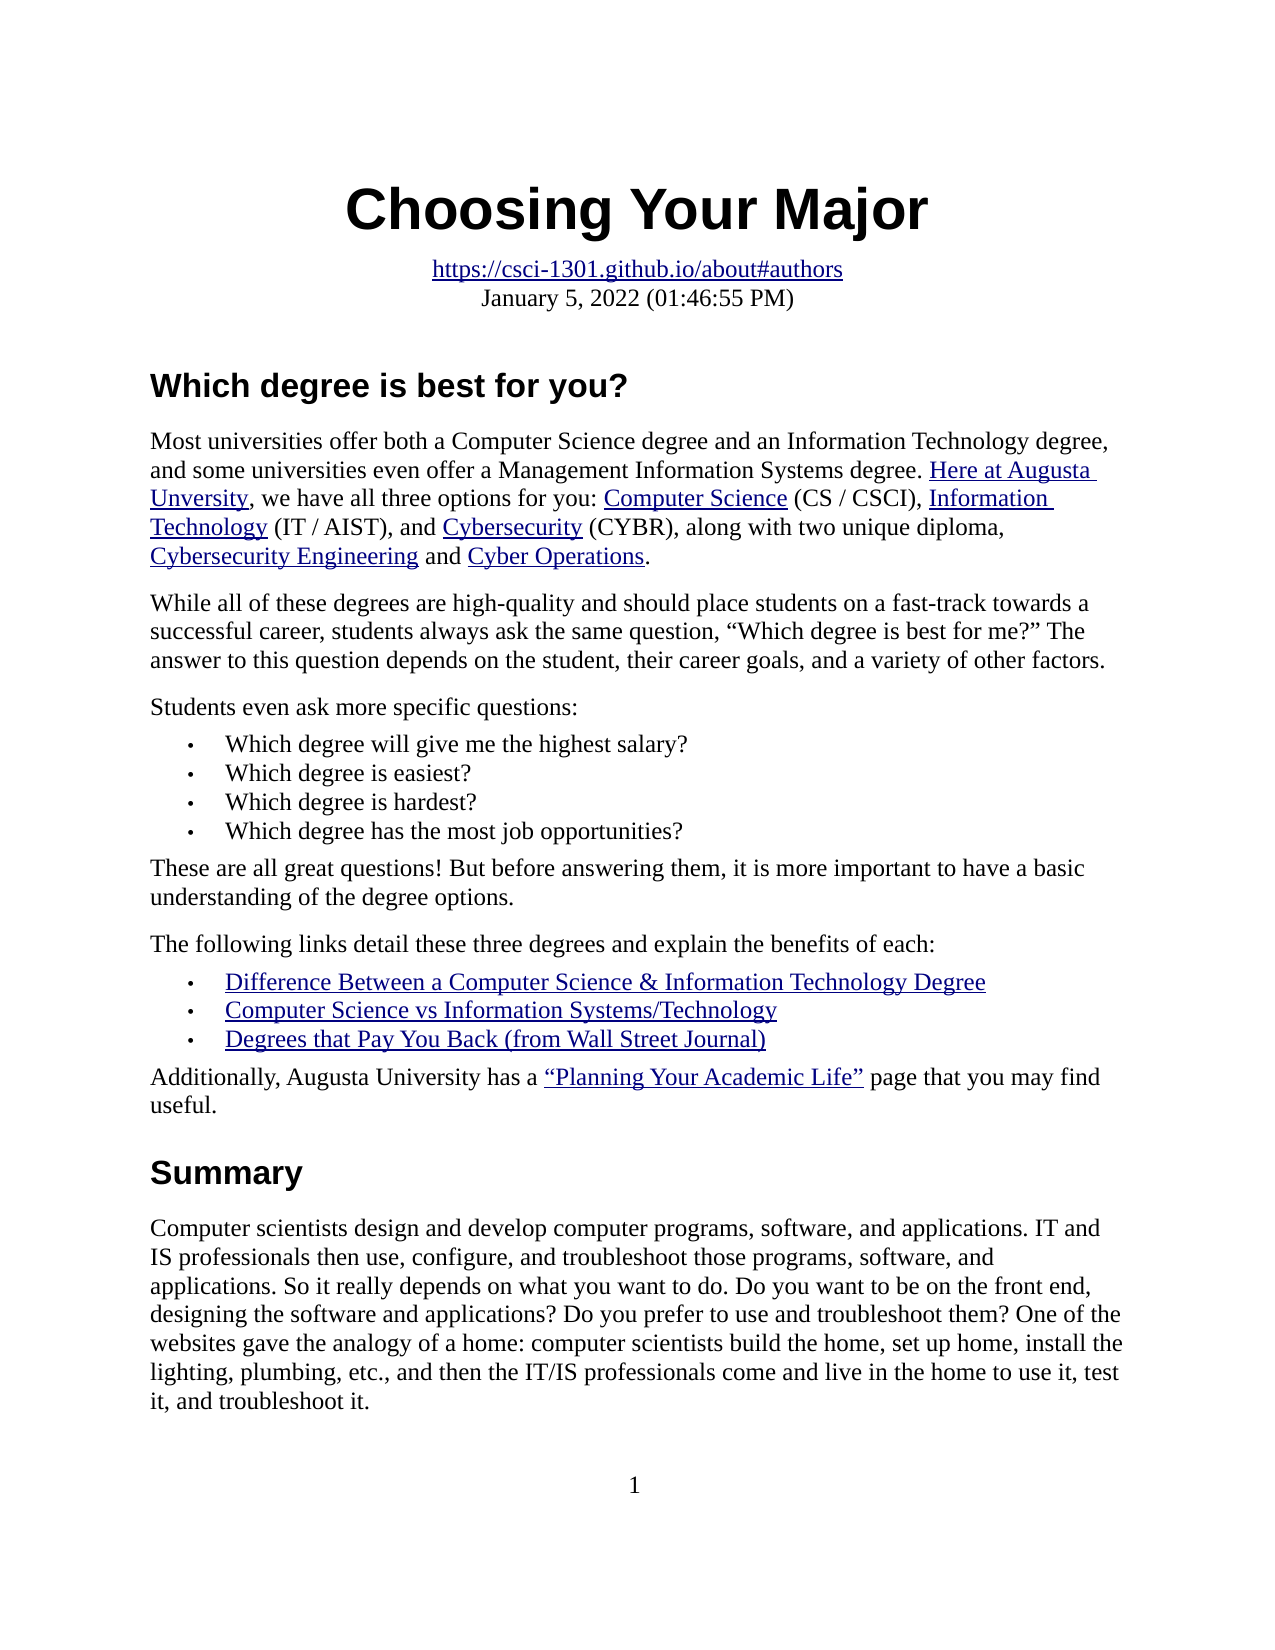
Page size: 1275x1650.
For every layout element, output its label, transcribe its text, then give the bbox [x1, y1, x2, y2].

text The following links detail these three degrees and explain the benefits of each: [150, 929, 1125, 958]
text January 5, 2022 (01:46:55 PM) [150, 283, 1125, 312]
list Computer Science vs Information Systems/Technology [187, 995, 1125, 1024]
list Which degree will give me the highest salary? [187, 729, 1125, 758]
text These are all great questions! But before answering them, it is more important to have a basic understanding of the degree options. [150, 853, 1125, 911]
subtitle Summary [150, 1153, 1125, 1192]
text Additionally, Augusta University has a “Planning Your Academic Life” page that you may find useful. [150, 1062, 1125, 1119]
list Difference Between a Computer Science & Information Technology Degree [187, 967, 1125, 995]
text While all of these degrees are high-quality and should place students on a fast-track towards a successful career, students always ask the same question, “Which degree is best for me?” The answer to this question depends on the student, their career goals, and a variety of other factors. [150, 588, 1125, 674]
text Most universities offer both a Computer Science degree and an Information Technology degree, and some universities even offer a Management Information Systems degree. Here at Augusta Unversity, we have all three options for you: Computer Science (CS / CSCI), Information Technology (IT / AIST), and Cybersecurity (CYBR), along with two unique diploma, Cybersecurity Engineering and Cyber Operations. [150, 426, 1125, 570]
list Which degree is easiest? [187, 758, 1125, 787]
title Choosing Your Major [150, 175, 1125, 242]
text Students even ask more specific questions: [150, 692, 1125, 721]
text https://csci-1301.github.io/about#authors [150, 254, 1125, 283]
list Degrees that Pay You Back (from Wall Street Journal) [187, 1024, 1125, 1053]
list Which degree is hardest? [187, 787, 1125, 816]
text Computer scientists design and develop computer programs, software, and applications. IT and IS professionals then use, configure, and troubleshoot those programs, software, and applications. So it really depends on what you want to do. Do you want to be on the front end, designing the software and applications? Do you prefer to use and troubleshoot them? One of the websites gave the analogy of a home: computer scientists build the home, set up home, install the lighting, plumbing, etc., and then the IT/IS professionals come and live in the home to use it, test it, and troubleshoot it. [150, 1213, 1125, 1414]
subtitle Which degree is best for you? [150, 366, 1125, 404]
list Which degree has the most job opportunities? [187, 816, 1125, 844]
